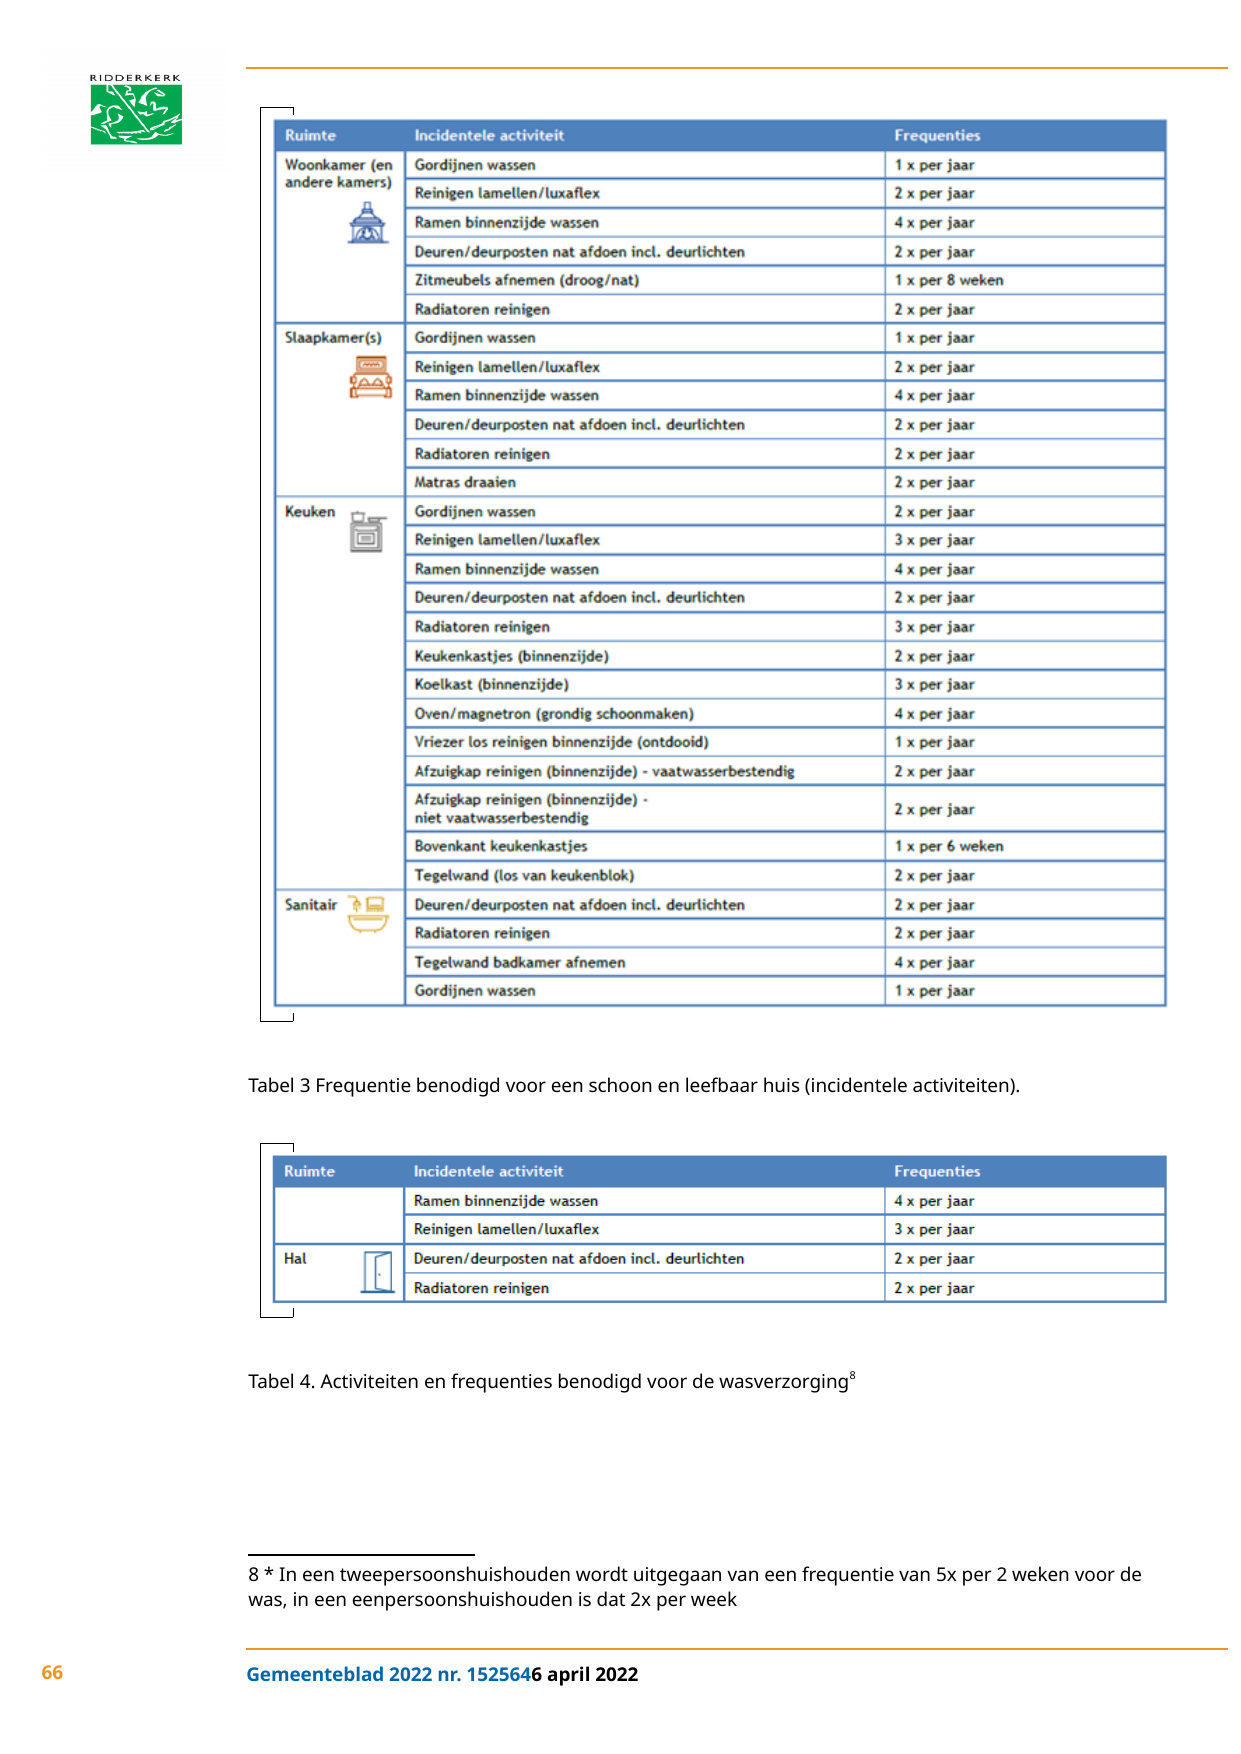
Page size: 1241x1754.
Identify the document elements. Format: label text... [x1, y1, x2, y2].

picture [268, 115, 1173, 1013]
text Tabel 3 Frequentie benodigd voor een schoon en leefbaar huis (incidentele activiteiten). [248, 1072, 1152, 1098]
text * In een tweepersoonshuishouden wordt uitgegaan van een frequentie van 5x per 2 weken voor de was, in een eenpersoonshuishouden is dat 2x per week [248, 1561, 1152, 1612]
picture [41, 47, 231, 172]
picture [268, 1152, 1173, 1308]
text Tabel 4. Activiteiten en frequenties benodigd voor de wasverzorging [248, 1368, 1152, 1394]
